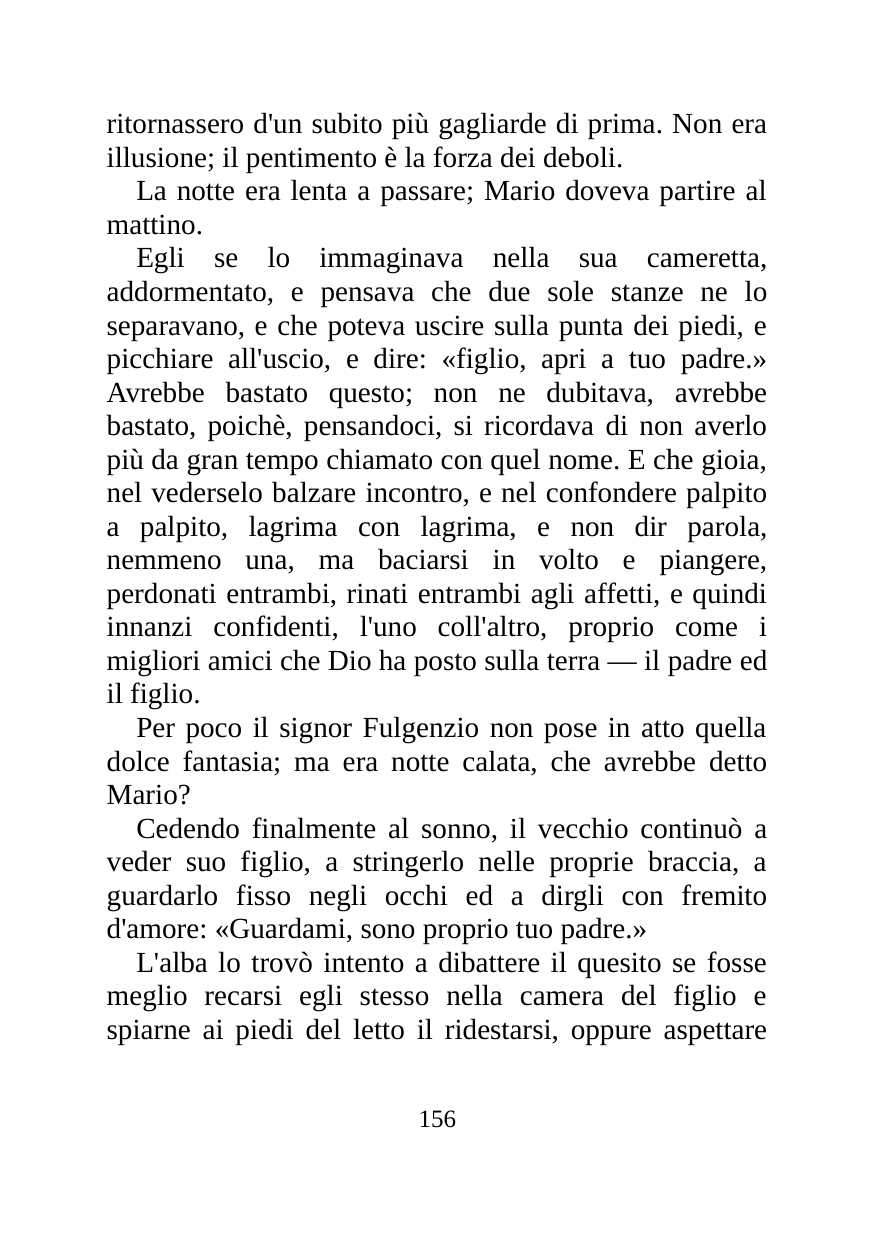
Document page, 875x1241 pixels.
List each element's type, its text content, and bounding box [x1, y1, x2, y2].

text La notte era lenta a passare; Mario doveva partire al mattino. [106, 173, 768, 241]
text Per poco il signor Fulgenzio non pose in atto quella dolce fantasia; ma era notte calata, che avrebbe detto Mario? [106, 710, 768, 811]
text Egli se lo immaginava nella sua cameretta, addormentato, e pensava che due sole stanze ne lo separavano, e che poteva uscire sulla punta dei piedi, e picchiare all'uscio, e dire: «figlio, apri a tuo padre.» Avrebbe bastato questo; non ne dubitava, avrebbe bastato, poichè, pensandoci, si ricordava di non averlo più da gran tempo chiamato con quel nome. E che gioia, nel vederselo balzare incontro, e nel confondere palpito a palpito, lagrima con lagrima, e non dir parola, nemmeno una, ma baciarsi in volto e piangere, perdonati entrambi, rinati entrambi agli affetti, e quindi innanzi confidenti, l'uno coll'altro, proprio come i migliori amici che Dio ha posto sulla terra — il padre ed il figlio. [106, 241, 768, 710]
text Cedendo finalmente al sonno, il vecchio continuò a veder suo figlio, a stringerlo nelle proprie braccia, a guardarlo fisso negli occhi ed a dirgli con fremito d'amore: «Guardami, sono proprio tuo padre.» [106, 811, 768, 945]
text L'alba lo trovò intento a dibattere il quesito se fosse meglio recarsi egli stesso nella camera del figlio e spiarne ai piedi del letto il ridestarsi, oppure aspettare [106, 945, 768, 1046]
text ritornassero d'un subito più gagliarde di prima. Non era illusione; il pentimento è la forza dei deboli. [106, 106, 768, 173]
